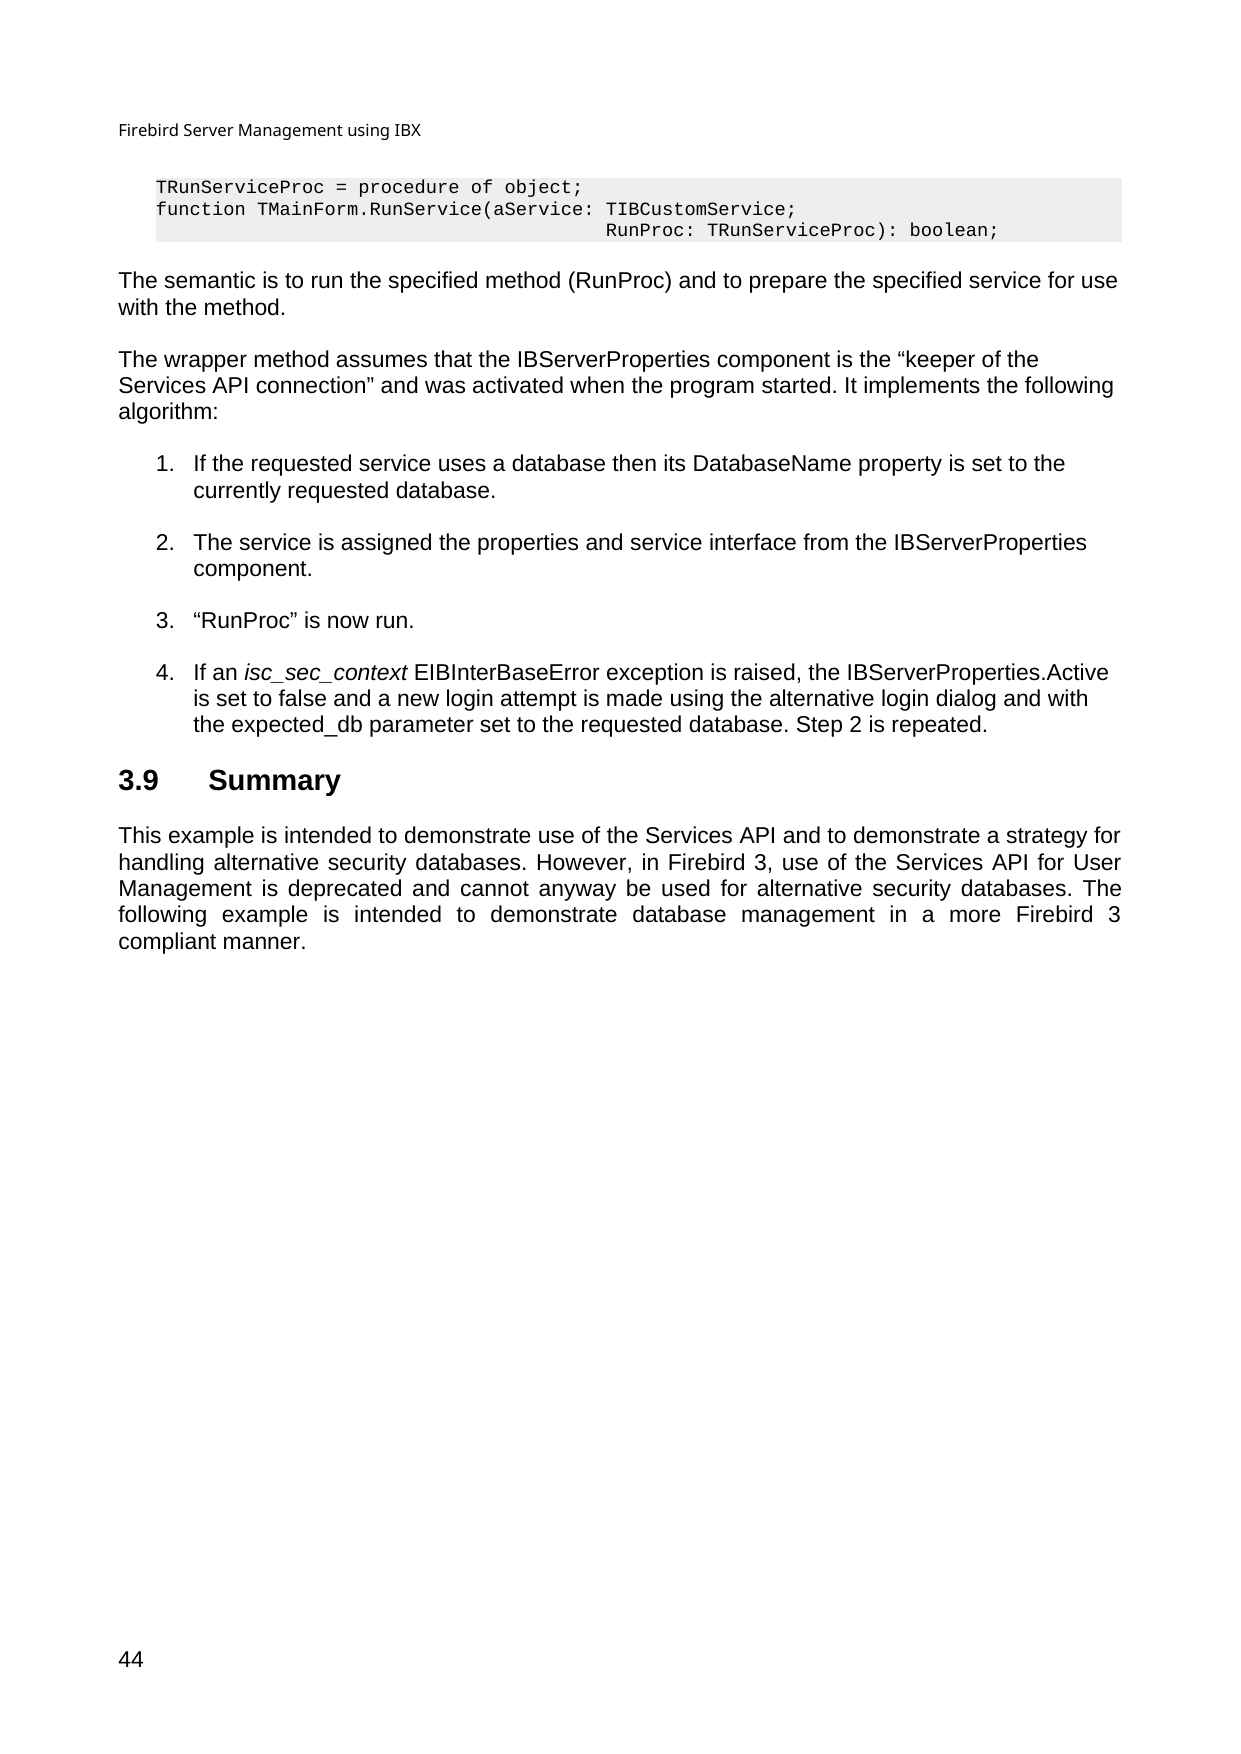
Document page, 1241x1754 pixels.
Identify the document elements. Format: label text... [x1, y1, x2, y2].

text function TMainForm.RunService(aService: TIBCustomService; [156, 199, 1122, 221]
text This example is intended to demonstrate use of the Services API and to demonstrate a strategy for handling alternative security databases. However, in Firebird 3, use of the Services API for User Management is deprecated and cannot anyway be used for alternative security databases. The following example is intended to demonstrate database management in a more Firebird 3 compliant manner. [118, 822, 1122, 954]
text The wrapper method assumes that the IBServerProperties component is the “keeper of the Services API connection” and was activated when the program started. It implements the following algorithm: [118, 346, 1122, 425]
list If the requested service uses a database then its DatabaseName property is set to the currently requested database. [156, 450, 1122, 503]
text RunProc: TRunServiceProc): boolean; [156, 221, 1122, 242]
list “RunProc” is now run. [156, 607, 1122, 633]
text The semantic is to run the specified method (RunProc) and to prepare the specified service for use with the method. [118, 267, 1122, 320]
text TRunServiceProc = procedure of object; [156, 178, 1122, 199]
list If an isc_sec_context EIBInterBaseError exception is raised, the IBServerProperties.Active is set to false and a new login attempt is made using the alternative login dialog and with the expected_db parameter set to the requested database. Step 2 is repeated. [156, 658, 1122, 738]
list The service is assigned the properties and service interface from the IBServerProperties component. [156, 528, 1122, 581]
subtitle Summary [118, 763, 1122, 797]
